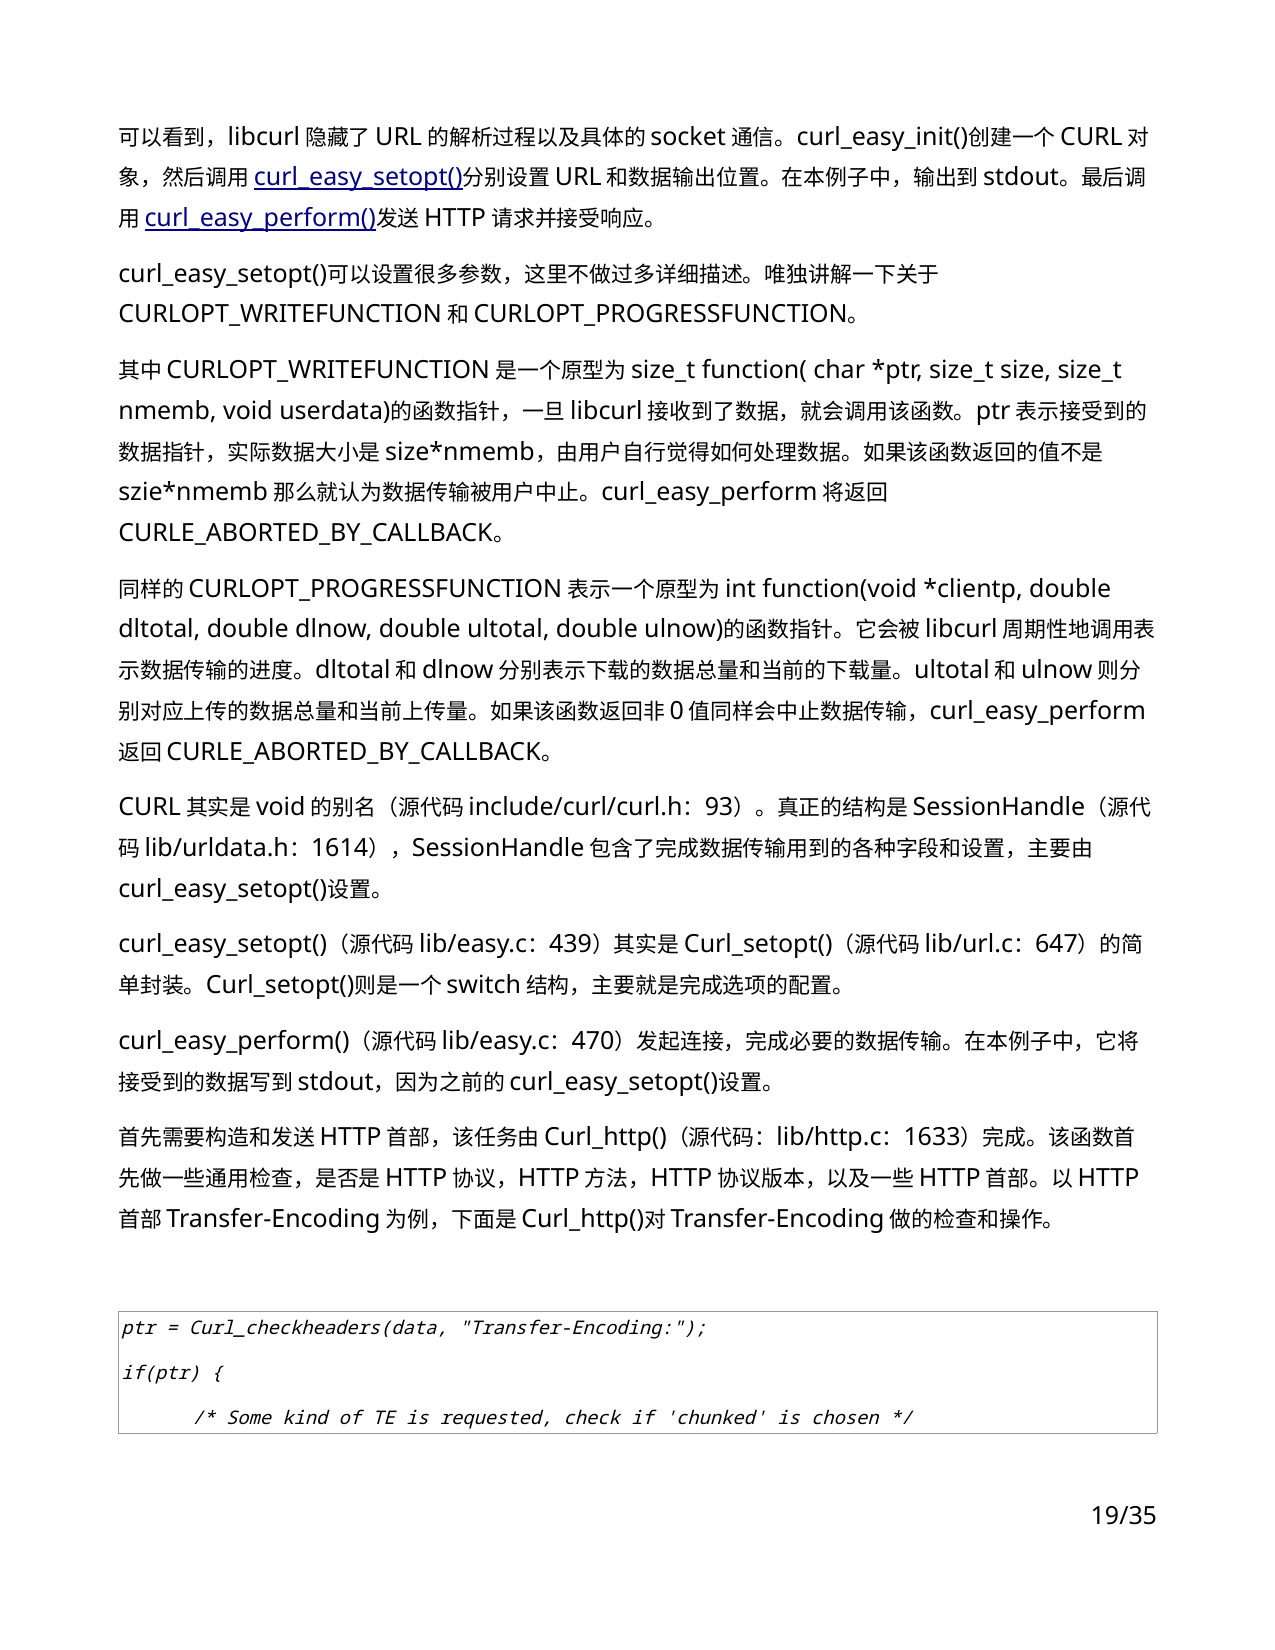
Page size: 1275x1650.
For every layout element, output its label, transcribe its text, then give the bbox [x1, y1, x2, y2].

text 其中CURLOPT_WRITEFUNCTION是一个原型为size_t function( char *ptr, size_t size, size_t nmemb, void userdata)的函数指针，一旦libcurl接收到了数据，就会调用该函数。ptr表示接受到的数据指针，实际数据大小是size*nmemb，由用户自行觉得如何处理数据。如果该函数返回的值不是szie*nmemb那么就认为数据传输被用户中止。curl_easy_perform将返回CURLE_ABORTED_BY_CALLBACK。 [118, 351, 1157, 549]
text curl_easy_perform()（源代码lib/easy.c：470）发起连接，完成必要的数据传输。在本例子中，它将接受到的数据写到stdout，因为之前的curl_easy_setopt()设置。 [118, 1022, 1157, 1097]
text curl_easy_setopt()可以设置很多参数，这里不做过多详细描述。唯独讲解一下关于CURLOPT_WRITEFUNCTION和CURLOPT_PROGRESSFUNCTION。 [118, 255, 1157, 330]
text ptr = Curl_checkheaders(data, "Transfer-Encoding:"); [119, 1312, 1157, 1340]
text CURL其实是void的别名（源代码include/curl/curl.h：93）。真正的结构是SessionHandle（源代码lib/urldata.h：1614），SessionHandle包含了完成数据传输用到的各种字段和设置，主要由curl_easy_setopt()设置。 [118, 789, 1157, 905]
text curl_easy_setopt()（源代码lib/easy.c：439）其实是Curl_setopt()（源代码lib/url.c：647）的简单封装。Curl_setopt()则是一个switch结构，主要就是完成选项的配置。 [118, 926, 1157, 1001]
text /* Some kind of TE is requested, check if 'chunked' is chosen */ [119, 1401, 1157, 1433]
text if(ptr) { [119, 1356, 1157, 1385]
text 首先需要构造和发送HTTP首部，该任务由Curl_http()（源代码：lib/http.c：1633）完成。该函数首先做一些通用检查，是否是HTTP协议，HTTP方法，HTTP协议版本，以及一些HTTP首部。以HTTP首部Transfer-Encoding为例，下面是Curl_http()对Transfer-Encoding做的检查和操作。 [118, 1118, 1157, 1234]
text 同样的CURLOPT_PROGRESSFUNCTION表示一个原型为int function(void *clientp, double dltotal, double dlnow, double ultotal, double ulnow)的函数指针。它会被libcurl周期性地调用表示数据传输的进度。dltotal和dlnow分别表示下载的数据总量和当前的下载量。ultotal和ulnow则分别对应上传的数据总量和当前上传量。如果该函数返回非0值同样会中止数据传输，curl_easy_perform返回CURLE_ABORTED_BY_CALLBACK。 [118, 570, 1157, 768]
text 可以看到，libcurl隐藏了URL的解析过程以及具体的socket通信。curl_easy_init()创建一个CURL对象，然后调用curl_easy_setopt()分别设置URL和数据输出位置。在本例子中，输出到stdout。最后调用curl_easy_perform()发送HTTP请求并接受响应。 [118, 118, 1157, 234]
